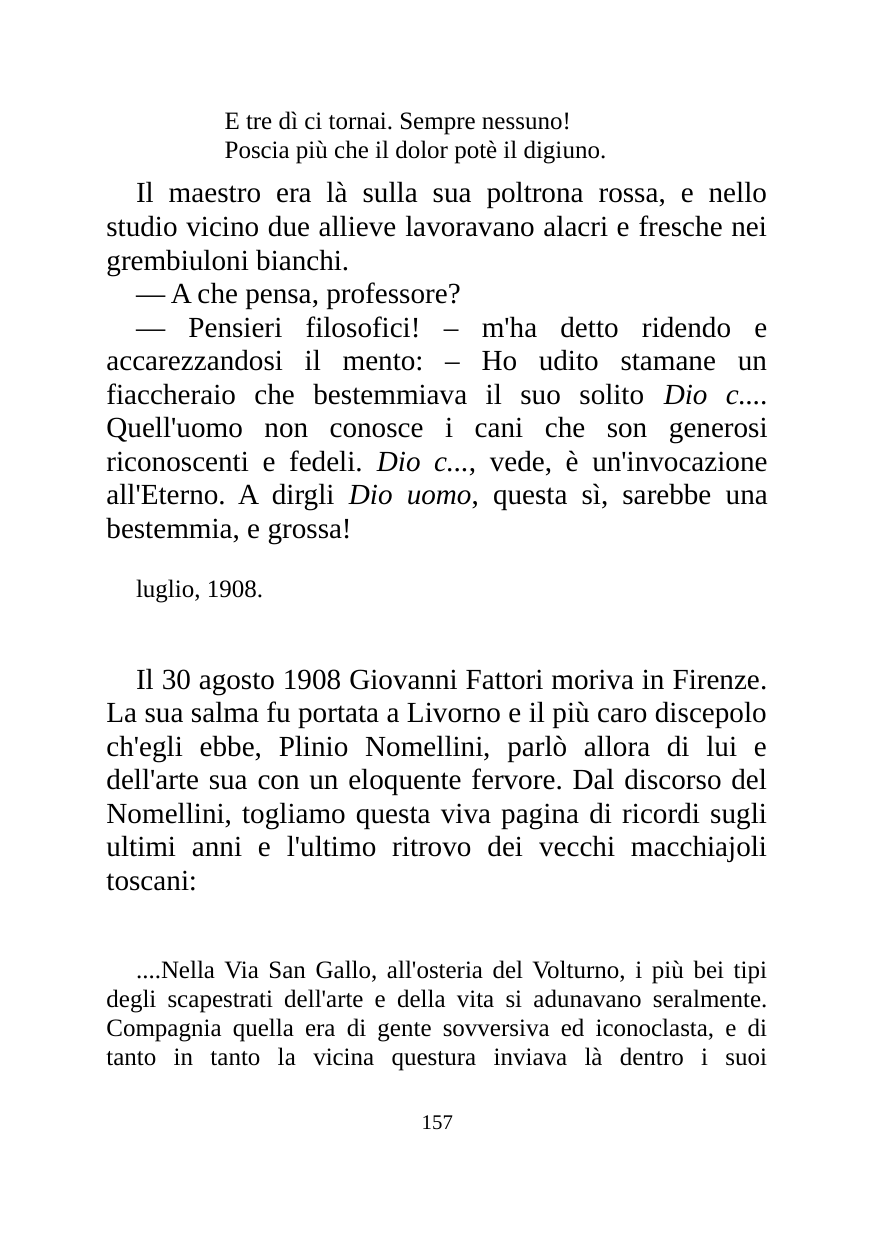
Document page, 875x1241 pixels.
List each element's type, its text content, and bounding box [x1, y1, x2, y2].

text — Pensieri filosofici! – m'ha detto ridendo e accarezzandosi il mento: – Ho udito stamane un fiaccheraio che bestemmiava il suo solito Dio c.... Quell'uomo non conosce i cani che son generosi riconoscenti e fedeli. Dio c..., vede, è un'invocazione all'Eterno. A dirgli Dio uomo, questa sì, sarebbe una bestemmia, e grossa! [106, 310, 768, 544]
text E tre dì ci tornai. Sempre nessuno! Poscia più che il dolor potè il digiuno. [224, 106, 768, 164]
text luglio, 1908. [106, 574, 768, 603]
text Il 30 agosto 1908 Giovanni Fattori moriva in Firenze. La sua salma fu portata a Livorno e il più caro discepolo ch'egli ebbe, Plinio Nomellini, parlò allora di lui e dell'arte sua con un eloquente fervore. Dal discorso del Nomellini, togliamo questa viva pagina di ricordi sugli ultimi anni e l'ultimo ritrovo dei vecchi macchiajoli toscani: [106, 662, 768, 897]
text Il maestro era là sulla sua poltrona rossa, e nello studio vicino due allieve lavoravano alacri e fresche nei grembiuloni bianchi. [106, 176, 768, 276]
text — A che pensa, professore? [106, 276, 768, 310]
text ....Nella Via San Gallo, all'osteria del Volturno, i più bei tipi degli scapestrati dell'arte e della vita si adunavano seralmente. Compagnia quella era di gente sovversiva ed iconoclasta, e di tanto in tanto la vicina questura inviava là dentro i suoi [106, 956, 768, 1071]
